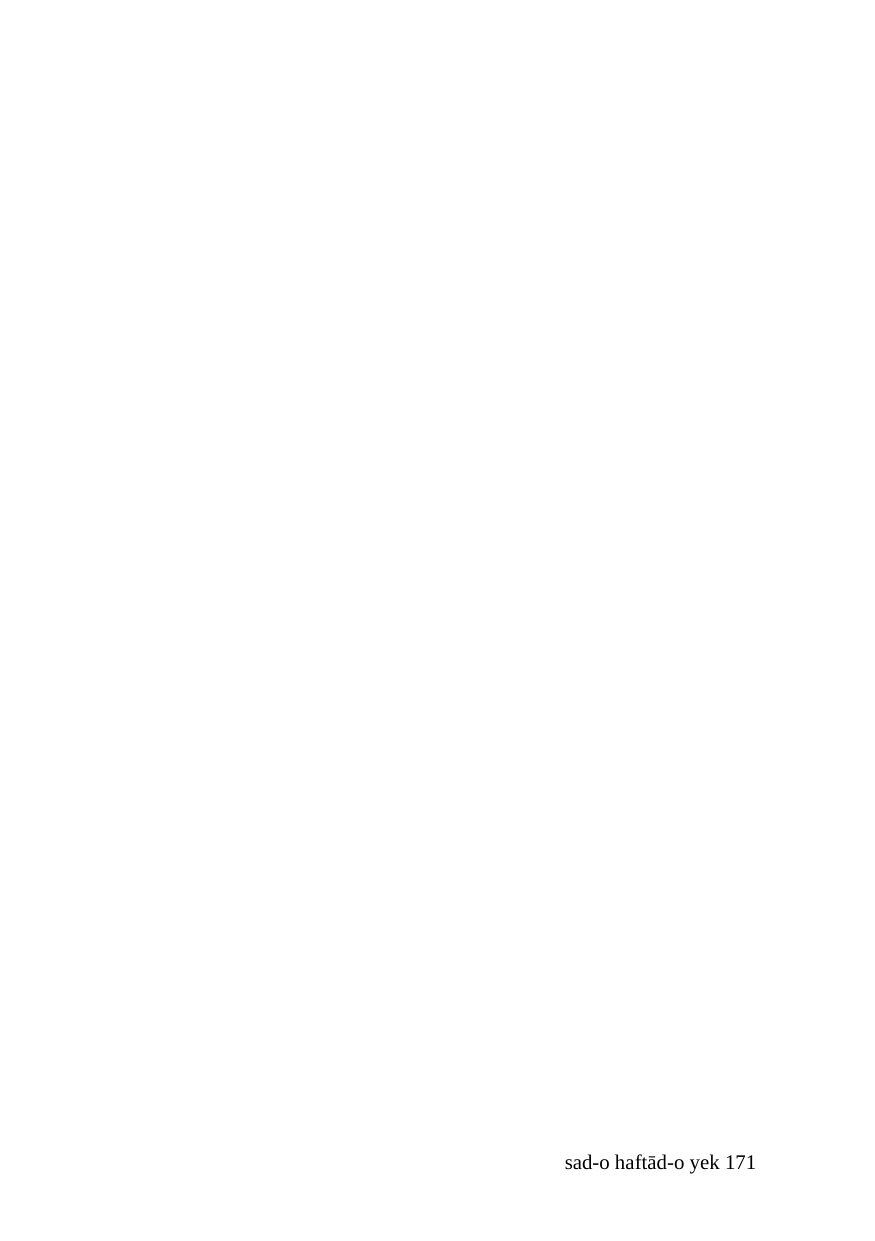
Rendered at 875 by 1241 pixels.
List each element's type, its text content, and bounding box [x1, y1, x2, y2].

text sad-o haftād-o yek 171 [118, 1150, 756, 1174]
